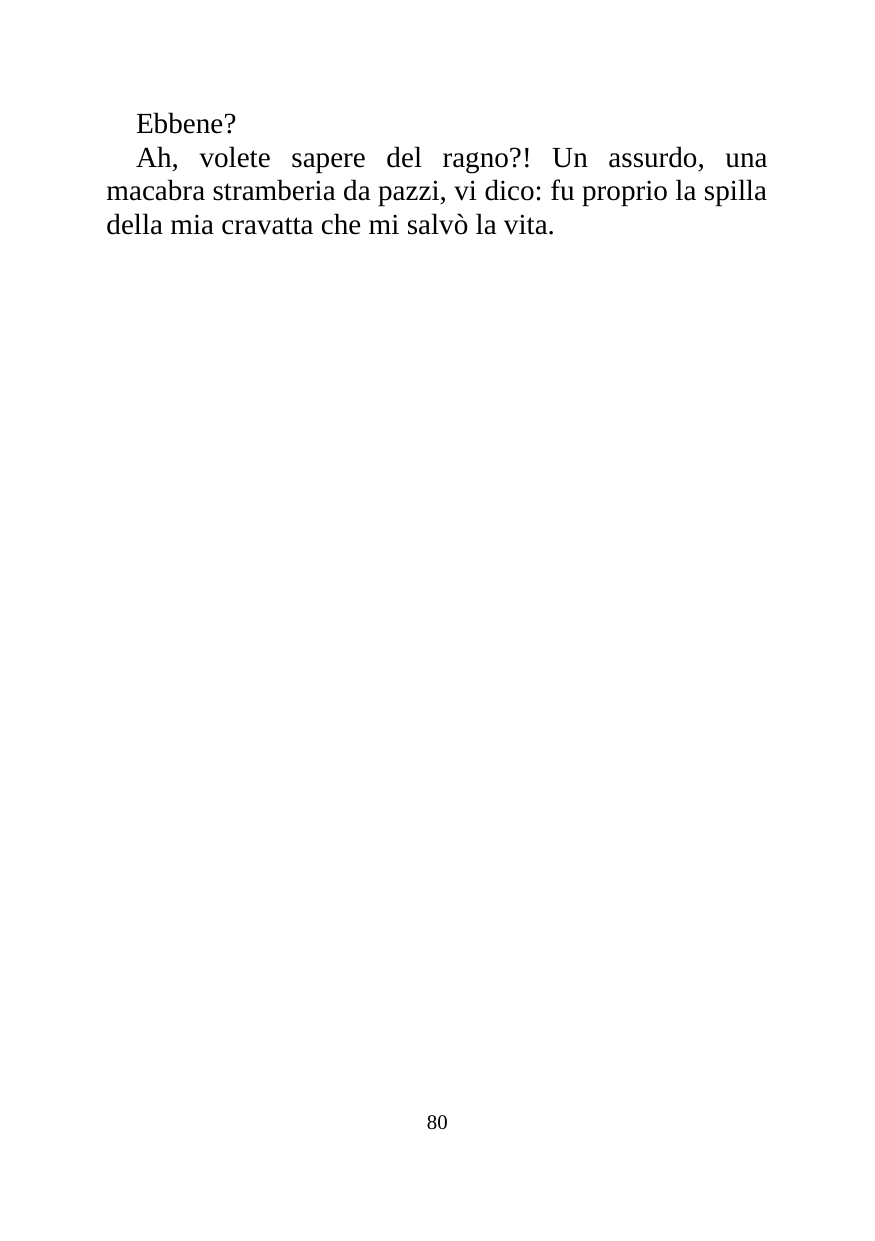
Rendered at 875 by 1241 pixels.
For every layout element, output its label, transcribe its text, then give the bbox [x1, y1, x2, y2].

text Ebbene? [106, 106, 768, 140]
text Ah, volete sapere del ragno?! Un assurdo, una macabra stramberia da pazzi, vi dico: fu proprio la spilla della mia cravatta che mi salvò la vita. [106, 140, 768, 240]
